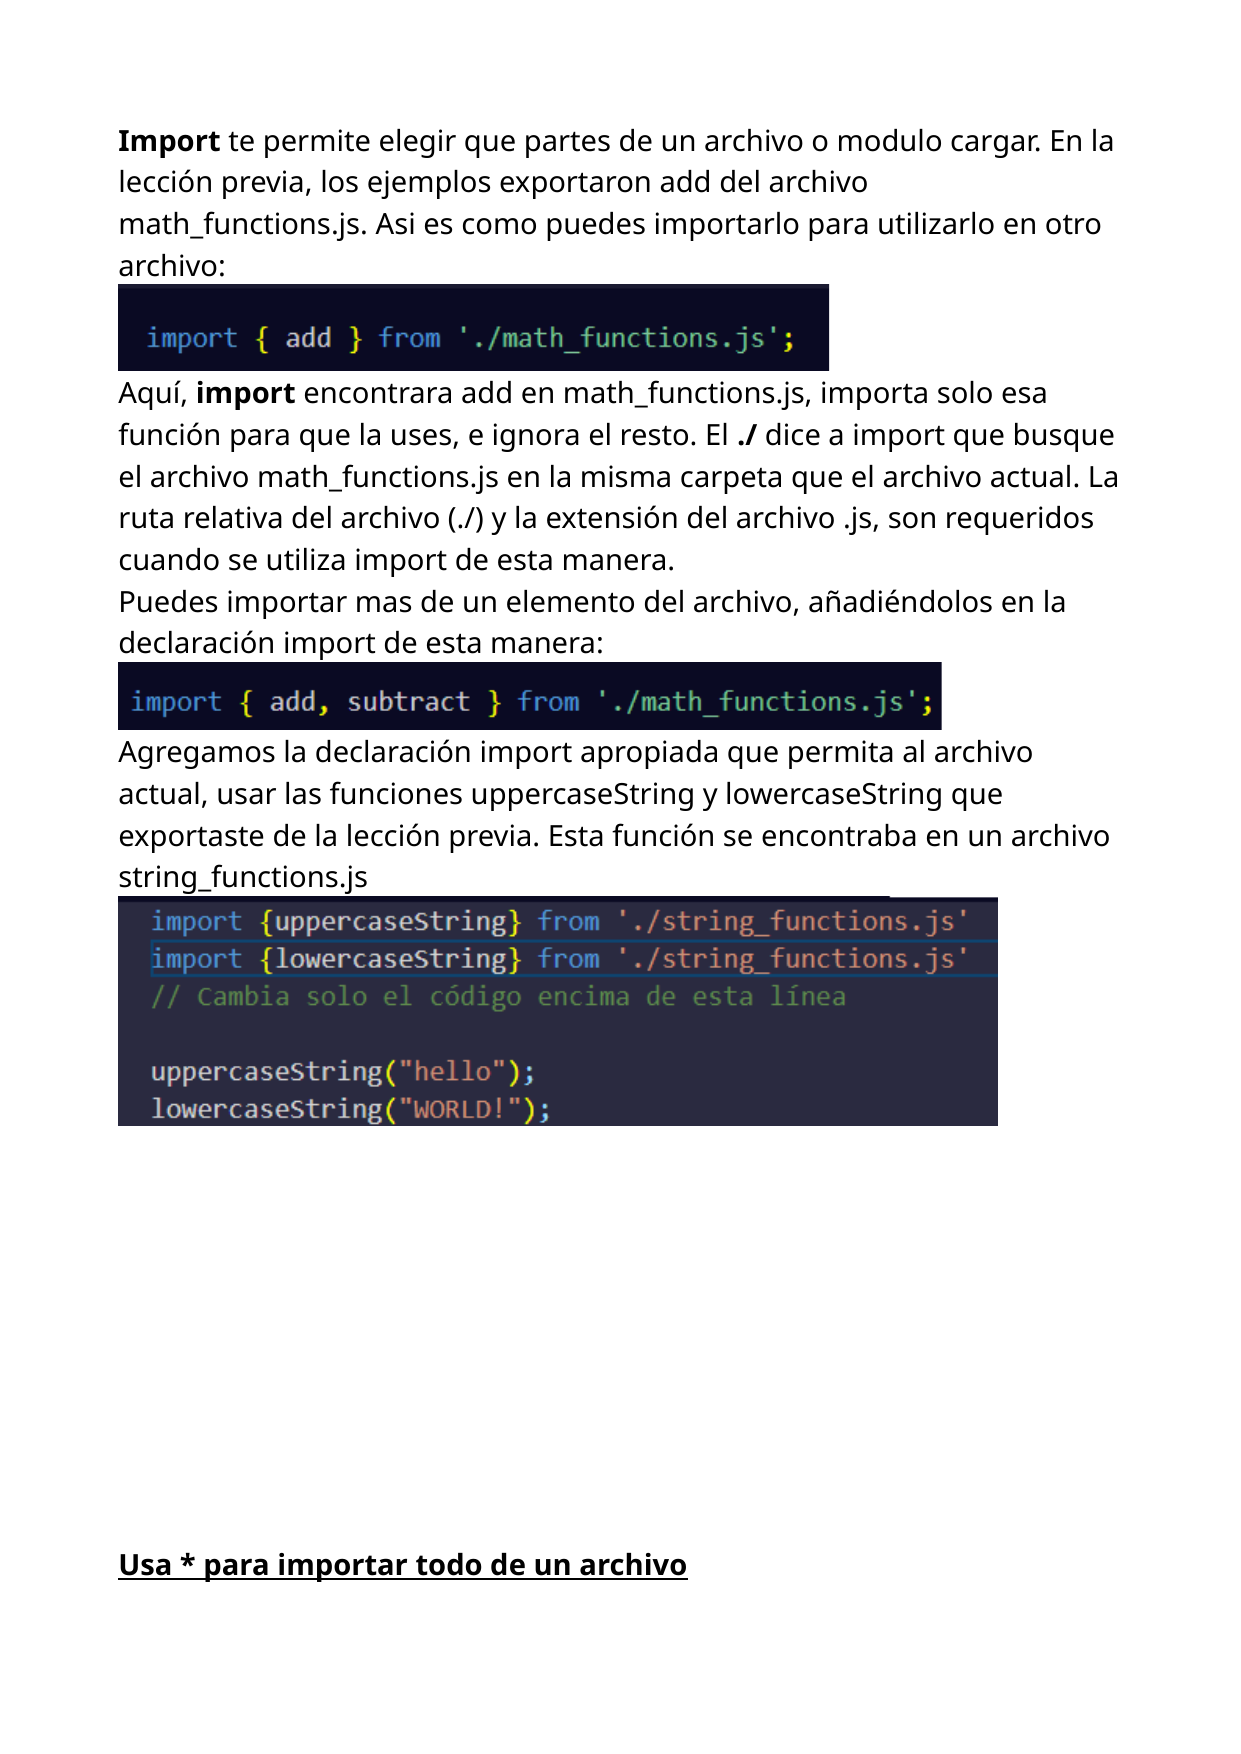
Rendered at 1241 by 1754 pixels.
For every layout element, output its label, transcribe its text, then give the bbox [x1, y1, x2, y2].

text Aquí, import encontrara add en math_functions.js, importa solo esa función para que la uses, e ignora el resto. El ./ dice a import que busque el archivo math_functions.js en la misma carpeta que el archivo actual. La ruta relativa del archivo (./) y la extensión del archivo .js, son requeridos cuando se utiliza import de esta manera. [118, 371, 1122, 579]
text Usa * para importar todo de un archivo [118, 1543, 1122, 1584]
text Import te permite elegir que partes de un archivo o modulo cargar. En la lección previa, los ejemplos exportaron add del archivo math_functions.js. Asi es como puedes importarlo para utilizarlo en otro archivo: [118, 118, 1122, 285]
text Agregamos la declaración import apropiada que permita al archivo actual, usar las funciones uppercaseString y lowercaseString que exportaste de la lección previa. Esta función se encontraba en un archivo string_functions.js [118, 729, 1122, 896]
text Puedes importar mas de un elemento del archivo, añadiéndolos en la declaración import de esta manera: [118, 579, 1122, 662]
